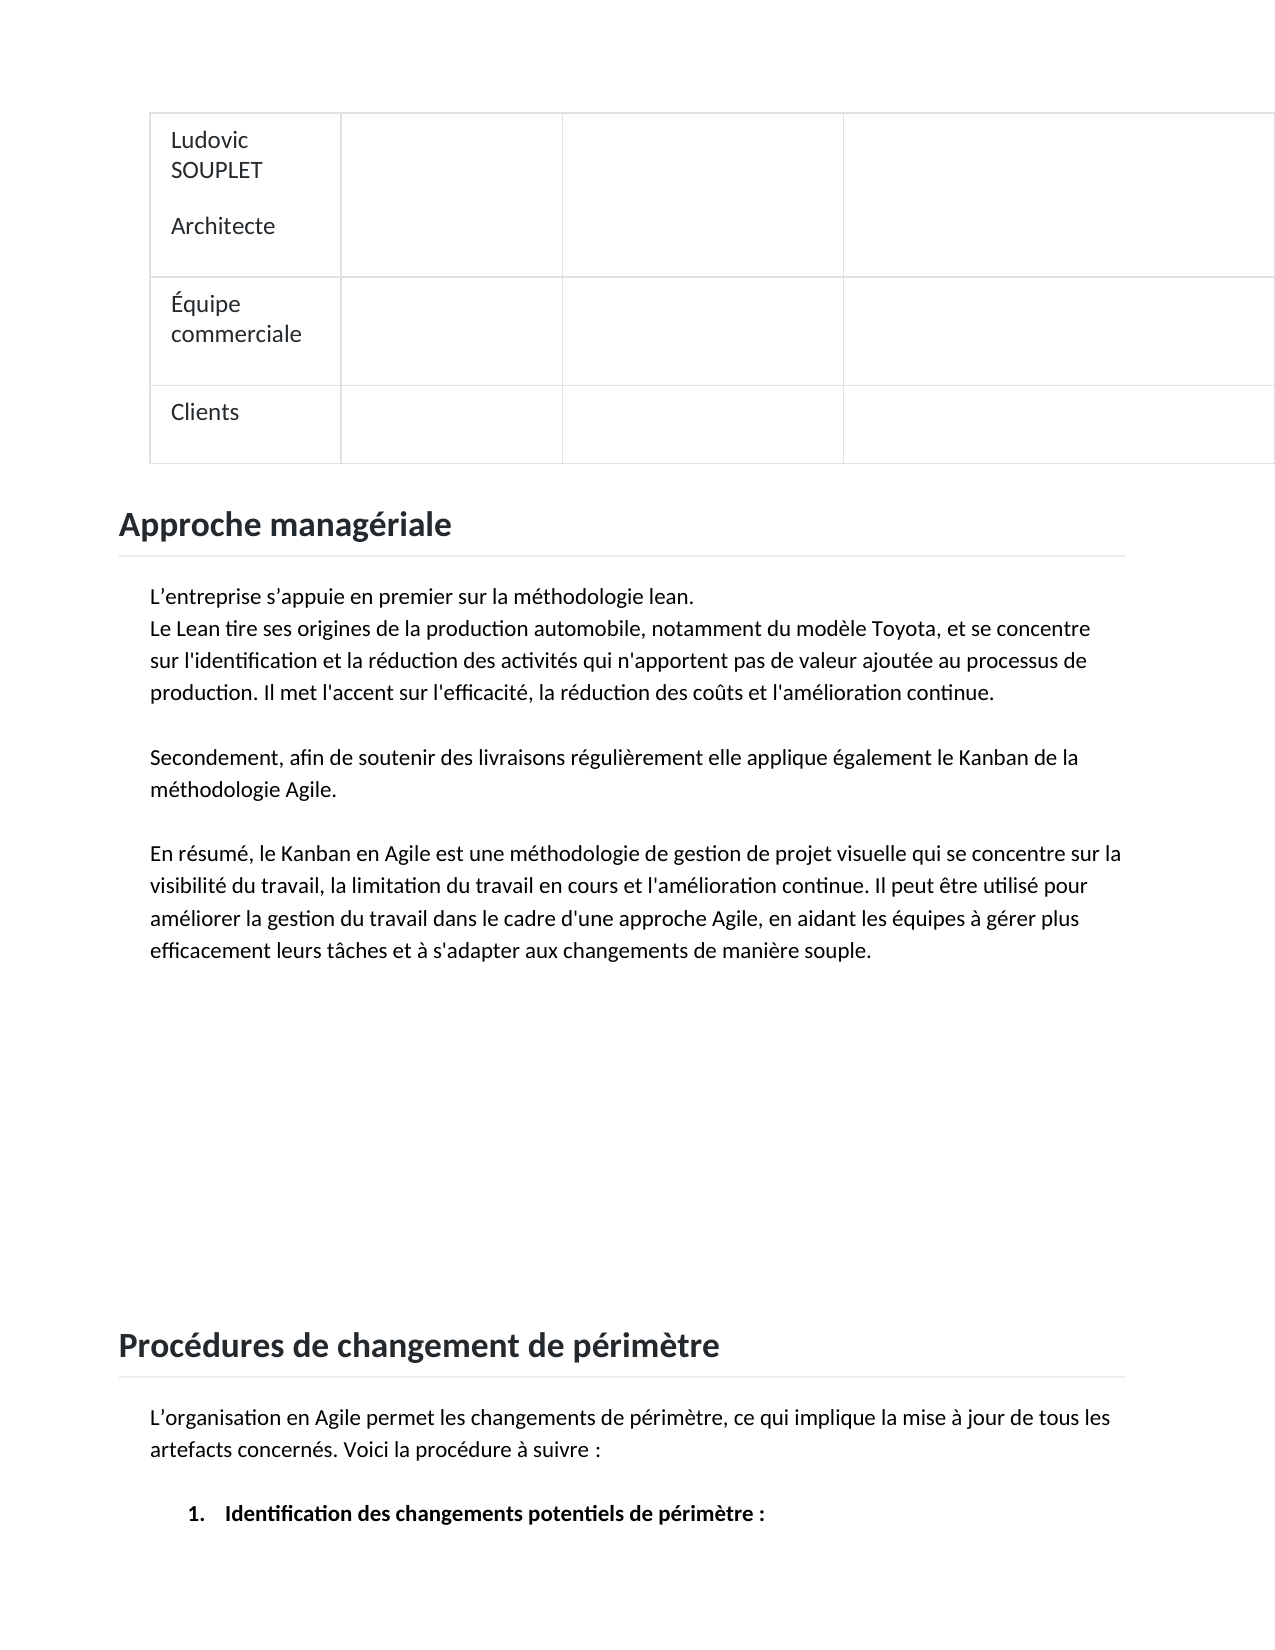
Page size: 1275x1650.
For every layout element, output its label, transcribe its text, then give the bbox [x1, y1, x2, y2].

table_cell [342, 114, 562, 276]
text En résumé, le Kanban en Agile est une méthodologie de gestion de projet visuelle qui se concentre sur la visibilité du travail, la limitation du travail en cours et l'amélioration continue. Il peut être utilisé pour améliorer la gestion du travail dans le cadre d'une approche Agile, en aidant les équipes à gérer plus efficacement leurs tâches et à s'adapter aux changements de manière souple. [150, 839, 1125, 964]
subtitle Approche managériale [119, 502, 1125, 555]
text Le Lean tire ses origines de la production automobile, notamment du modèle Toyota, et se concentre sur l'identification et la réduction des activités qui n'apportent pas de valeur ajoutée au processus de production. Il met l'accent sur l'efficacité, la réduction des coûts et l'amélioration continue. [150, 614, 1125, 706]
table_cell [844, 278, 1274, 384]
table_cell [844, 386, 1274, 462]
table_cell Clients [151, 386, 340, 462]
text L’organisation en Agile permet les changements de périmètre, ce qui implique la mise à jour de tous les artefacts concernés. Voici la procédure à suivre : [150, 1403, 1125, 1463]
subtitle Procédures de changement de périmètre [119, 1323, 1125, 1376]
table_cell [342, 386, 562, 462]
table_cell Équipe commerciale [151, 278, 340, 384]
list Identification des changements potentiels de périmètre : [187, 1499, 1125, 1527]
table_cell [563, 386, 843, 462]
table_cell [342, 278, 562, 384]
table_cell [563, 278, 843, 384]
table_cell Ludovic SOUPLET Architecte [151, 114, 340, 276]
text L’entreprise s’appuie en premier sur la méthodologie lean. [150, 582, 1125, 610]
table_cell [563, 114, 843, 276]
table_cell [844, 114, 1274, 276]
text Secondement, afin de soutenir des livraisons régulièrement elle applique également le Kanban de la méthodologie Agile. [150, 743, 1125, 803]
